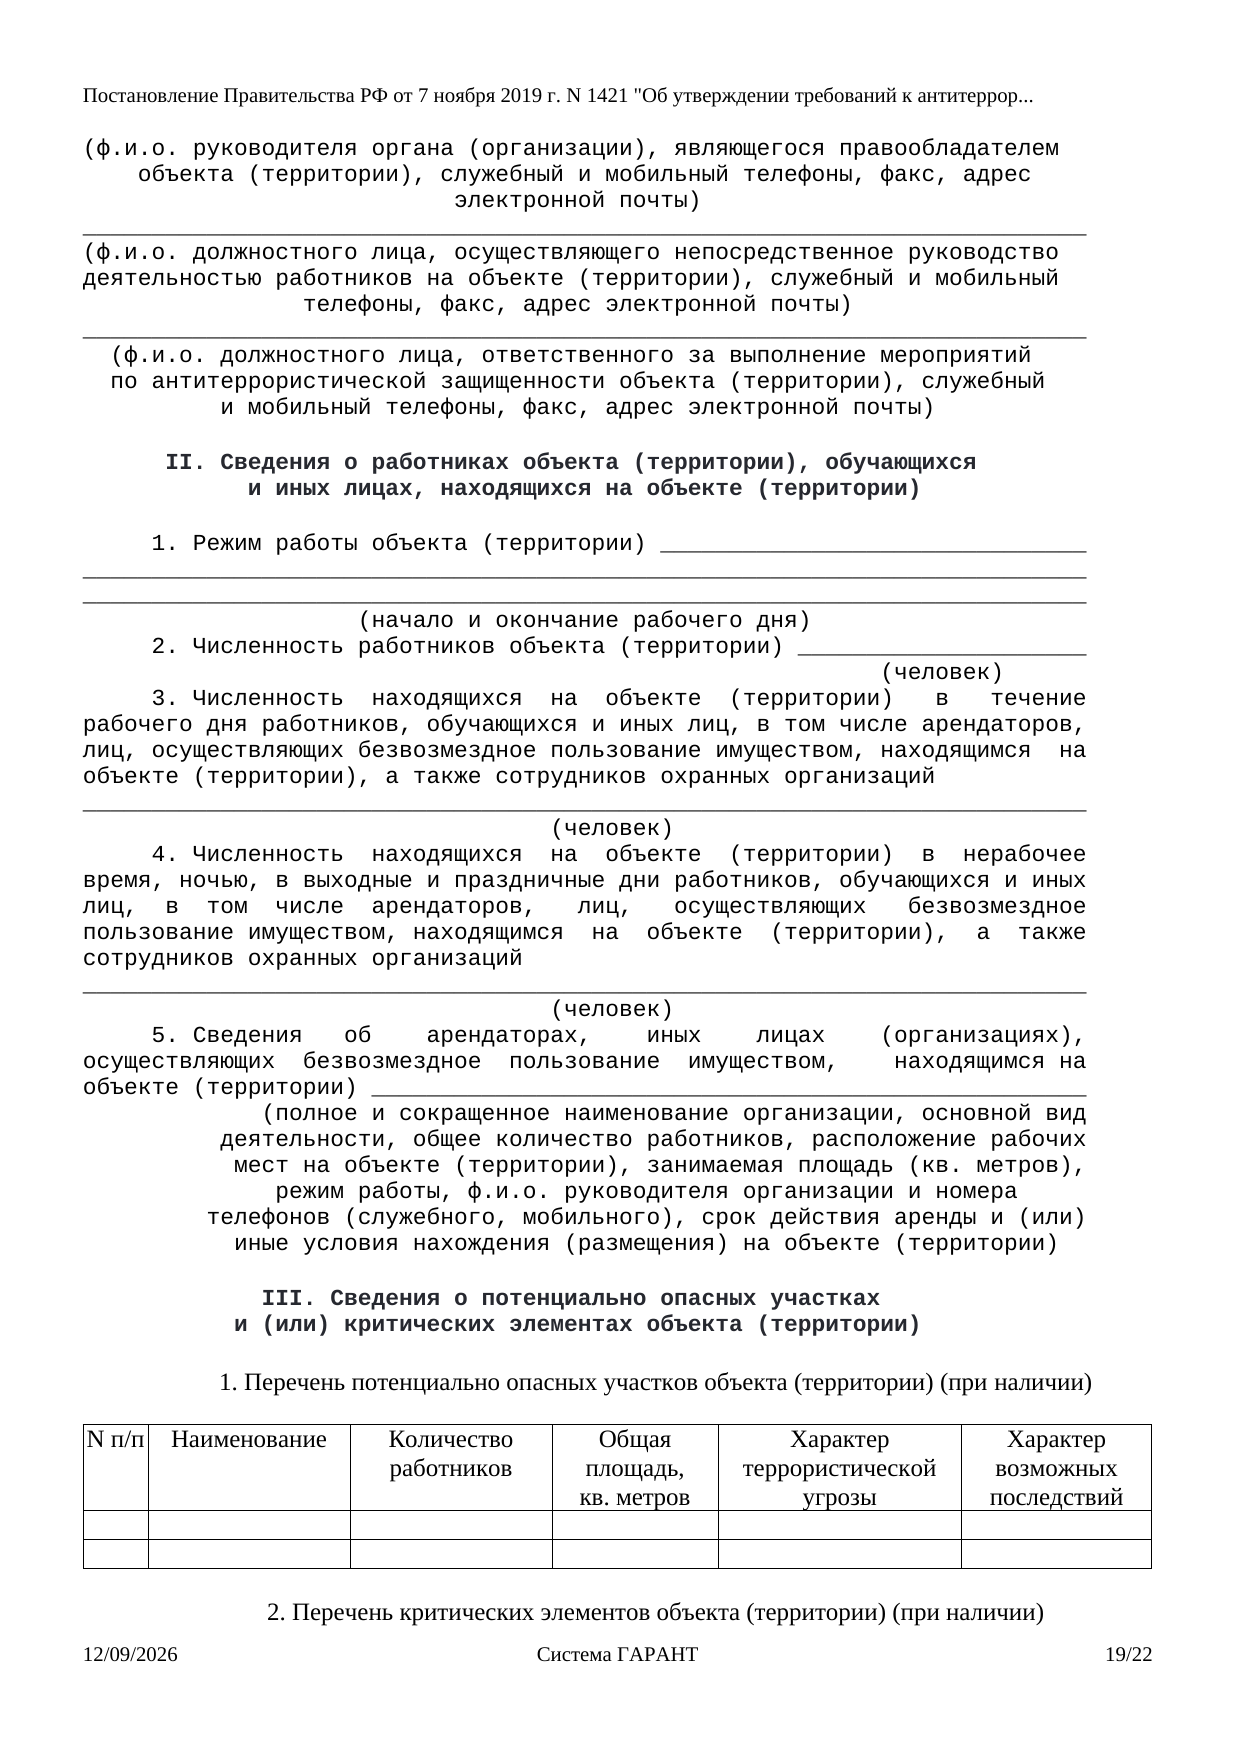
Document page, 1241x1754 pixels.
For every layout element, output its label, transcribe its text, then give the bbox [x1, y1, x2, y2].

table_header Количество работников [351, 1425, 552, 1510]
text деятельностью работников на объекте (территории), служебный и мобильный [83, 266, 1157, 292]
table_cell [84, 1511, 148, 1539]
text _________________________________________________________________________ [83, 790, 1157, 816]
text (начало и окончание рабочего дня) [83, 609, 1157, 635]
text объекте (территории), а также сотрудников охранных организаций [83, 764, 1157, 790]
text сотрудников охранных организаций [83, 946, 1157, 972]
text _________________________________________________________________________ [83, 214, 1157, 240]
table_cell [719, 1511, 961, 1539]
text _________________________________________________________________________ [83, 557, 1157, 583]
text мест на объекте (территории), занимаемая площадь (кв. метров), [83, 1153, 1157, 1179]
table_cell [962, 1540, 1151, 1568]
table_header Общая площадь, кв. метров [553, 1425, 718, 1510]
text объекте (территории) ____________________________________________________ [83, 1076, 1157, 1102]
text объекта (территории), служебный и мобильный телефоны, факс, адрес [83, 162, 1157, 188]
table_cell [553, 1540, 718, 1568]
table_cell [149, 1540, 350, 1568]
text (человек) [83, 998, 1157, 1024]
text (ф.и.о. руководителя органа (организации), являющегося правообладателем [83, 136, 1157, 162]
text телефонов (служебного, мобильного), срок действия аренды и (или) [83, 1205, 1157, 1231]
text лиц, в том числе арендаторов, лиц, осуществляющих безвозмездное [83, 894, 1157, 920]
text (ф.и.о. должностного лица, ответственного за выполнение мероприятий [83, 344, 1157, 370]
text 2. Численность работников объекта (территории) _____________________ [83, 635, 1157, 661]
table_cell [553, 1511, 718, 1539]
text _________________________________________________________________________ [83, 972, 1157, 998]
text 2. Перечень критических элементов объекта (территории) (при наличии) [83, 1597, 1157, 1626]
table_cell [351, 1511, 552, 1539]
text (полное и сокращенное наименование организации, основной вид [83, 1102, 1157, 1127]
table_cell [719, 1540, 961, 1568]
table_cell [84, 1540, 148, 1568]
text и мобильный телефоны, факс, адрес электронной почты) [83, 396, 1157, 422]
text 5. Сведения об арендаторах, иных лицах (организациях), [83, 1024, 1157, 1050]
table_header Характер возможных последствий [962, 1425, 1151, 1510]
text и иных лицах, находящихся на объекте (территории) [83, 476, 1157, 502]
text осуществляющих безвозмездное пользование имуществом, находящимся на [83, 1050, 1157, 1076]
text _________________________________________________________________________ [83, 583, 1157, 609]
text II. Сведения о работниках объекта (территории), обучающихся [83, 450, 1157, 476]
text (ф.и.о. должностного лица, осуществляющего непосредственное руководство [83, 240, 1157, 266]
text 1. Режим работы объекта (территории) _______________________________ [83, 531, 1157, 557]
text III. Сведения о потенциально опасных участках [83, 1286, 1157, 1312]
text время, ночью, в выходные и праздничные дни работников, обучающихся и иных [83, 868, 1157, 894]
text 3. Численность находящихся на объекте (территории) в течение [83, 687, 1157, 712]
table_cell [351, 1540, 552, 1568]
text режим работы, ф.и.о. руководителя организации и номера [83, 1179, 1157, 1205]
text 1. Перечень потенциально опасных участков объекта (территории) (при наличии) [83, 1367, 1157, 1395]
table_header Наименование [149, 1425, 350, 1510]
text пользование имуществом, находящимся на объекте (территории), а также [83, 920, 1157, 946]
text 4. Численность находящихся на объекте (территории) в нерабочее [83, 842, 1157, 868]
text электронной почты) [83, 188, 1157, 214]
text рабочего дня работников, обучающихся и иных лиц, в том числе арендаторов, [83, 712, 1157, 738]
table_header Характер террористической угрозы [719, 1425, 961, 1510]
table_cell [149, 1511, 350, 1539]
text телефоны, факс, адрес электронной почты) [83, 292, 1157, 318]
text (человек) [83, 661, 1157, 687]
text деятельности, общее количество работников, расположение рабочих [83, 1127, 1157, 1153]
text и (или) критических элементах объекта (территории) [83, 1312, 1157, 1338]
text _________________________________________________________________________ [83, 318, 1157, 344]
text лиц, осуществляющих безвозмездное пользование имуществом, находящимся на [83, 738, 1157, 764]
table_header N п/п [84, 1425, 148, 1510]
text (человек) [83, 816, 1157, 842]
table_cell [962, 1511, 1151, 1539]
text по антитеррористической защищенности объекта (территории), служебный [83, 370, 1157, 396]
text иные условия нахождения (размещения) на объекте (территории) [83, 1231, 1157, 1257]
